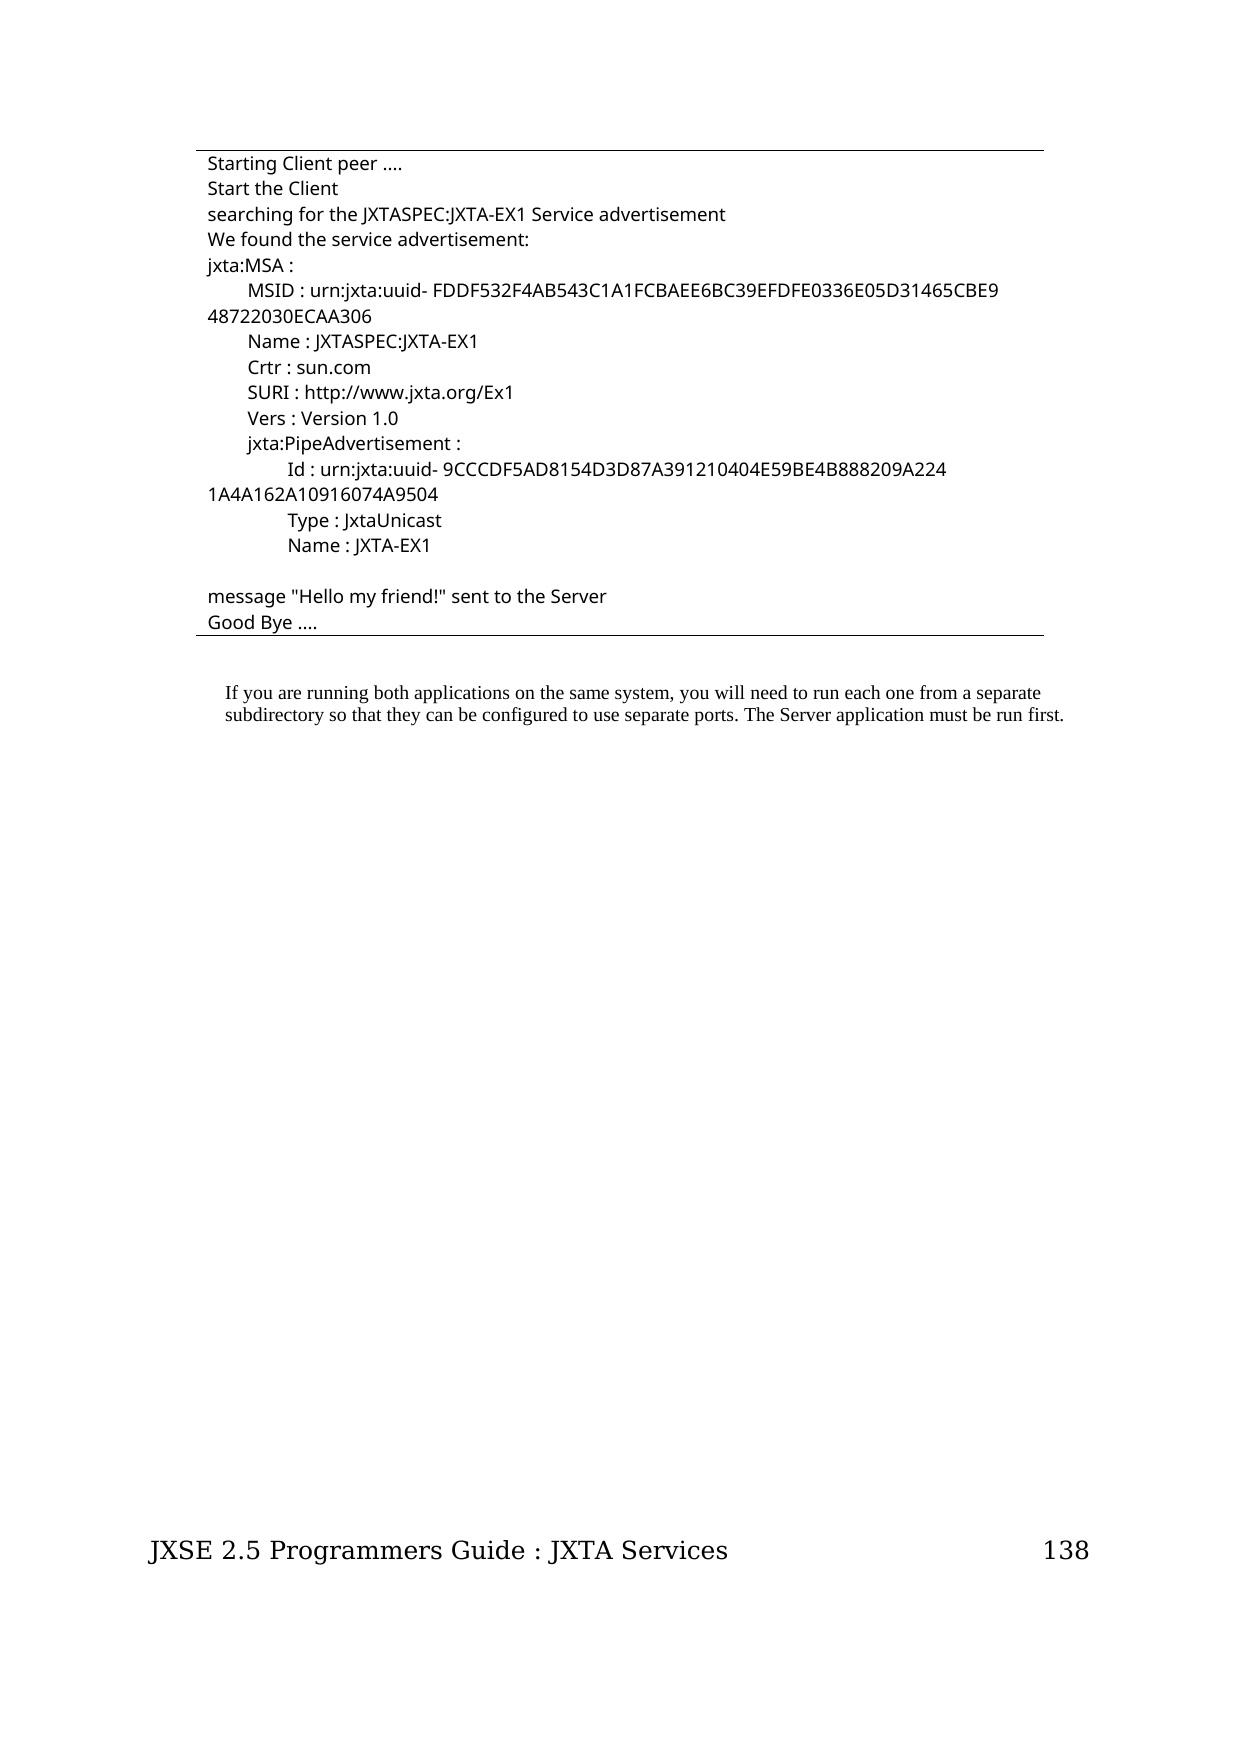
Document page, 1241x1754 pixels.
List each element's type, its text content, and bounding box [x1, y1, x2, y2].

list If you are running both applications on the same system, you will need to run each one from a separate subdirectory so that they can be configured to use separate ports. The Server application must be run first. [225, 682, 1090, 725]
table_header Starting Client peer .... Start the Client searching for the JXTASPEC:JXTA-EX1 Service advertisement We found the service advertisement: jxta:MSA : MSID : urn:jxta:uuid- FDDF532F4AB543C1A1FCBAEE6BC39EFDFE0336E05D31465CBE9 48722030ECAA306 Name : JXTASPEC:JXTA-EX1 Crtr : sun.com SURI : http://www.jxta.org/Ex1 Vers : Version 1.0 jxta:PipeAdvertisement : Id : urn:jxta:uuid- 9CCCDF5AD8154D3D87A391210404E59BE4B888209A224 1A4A162A10916074A9504 Type : JxtaUnicast Name : JXTA-EX1 message "Hello my friend!" sent to the Server Good Bye .... [196, 151, 1044, 635]
